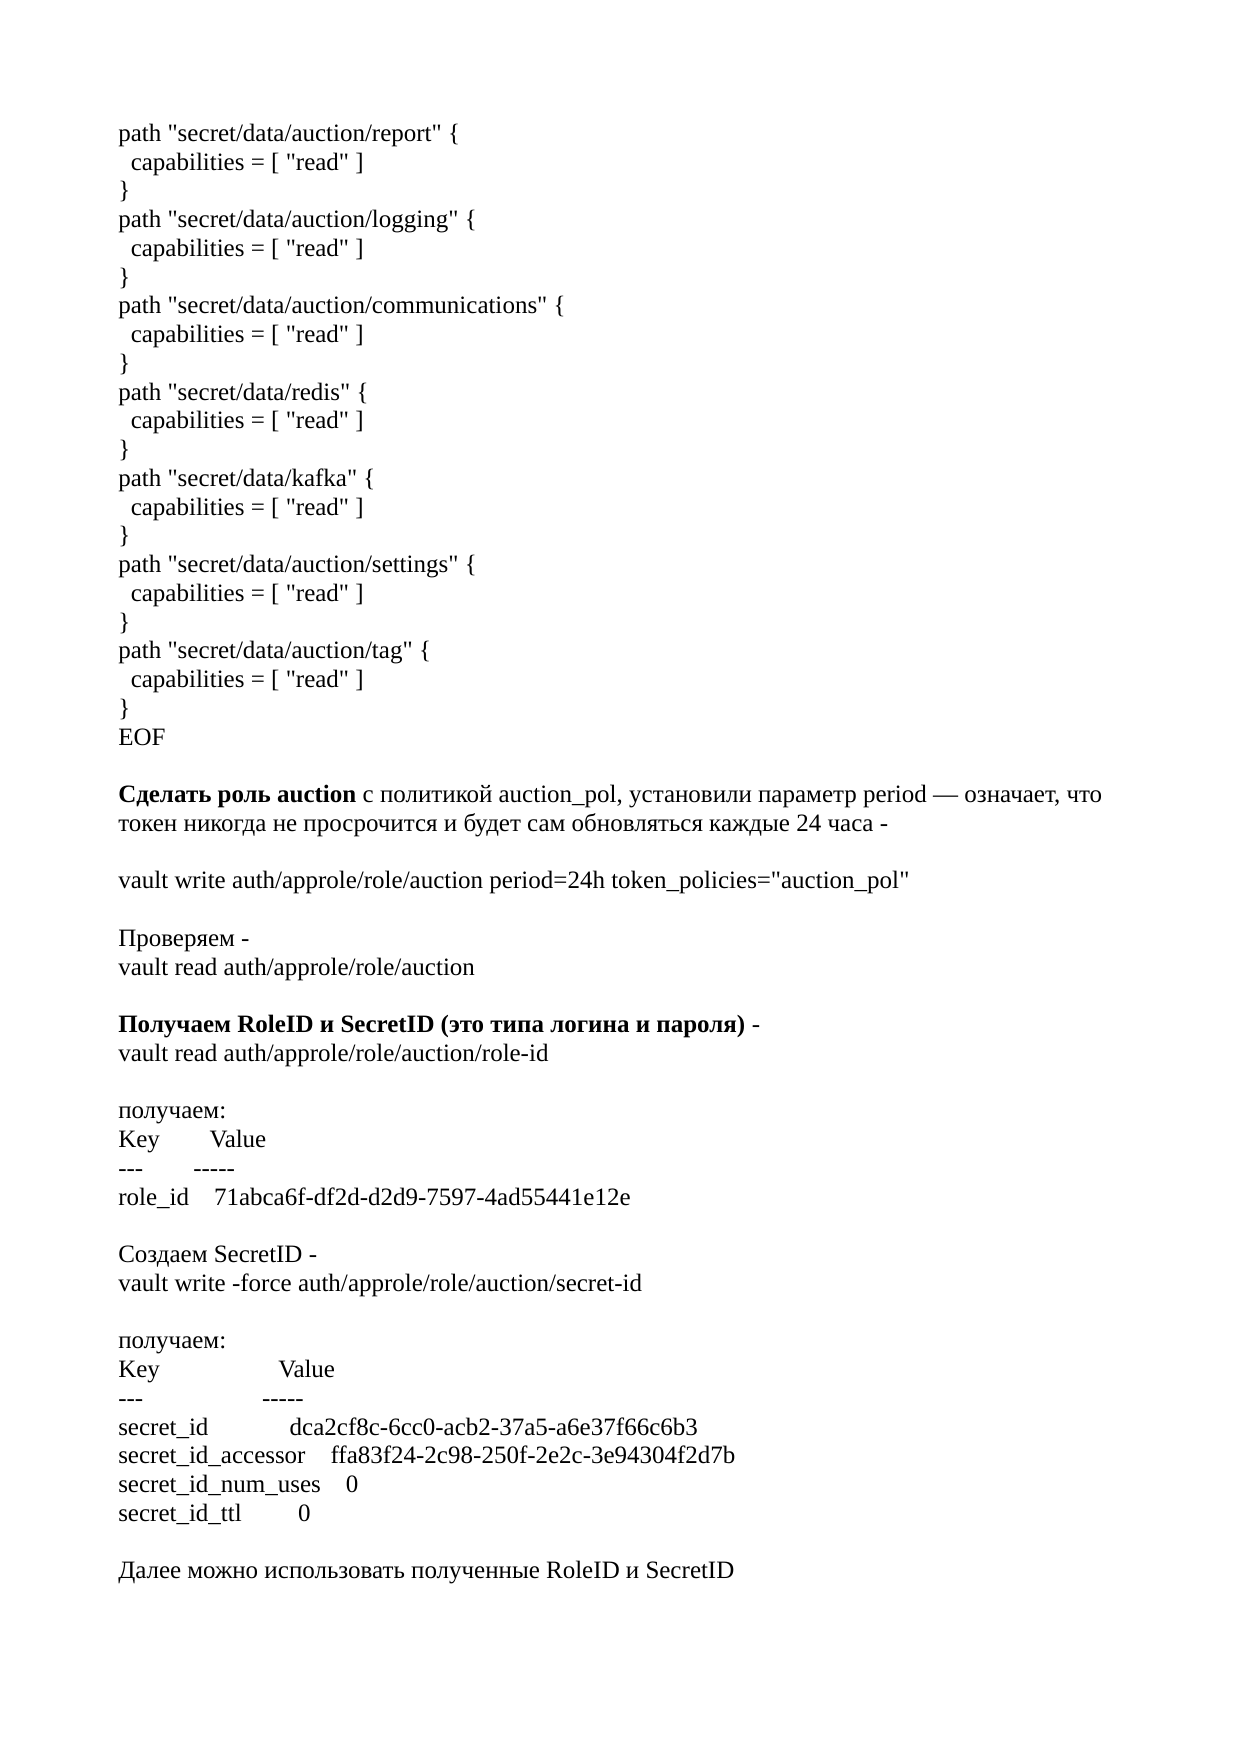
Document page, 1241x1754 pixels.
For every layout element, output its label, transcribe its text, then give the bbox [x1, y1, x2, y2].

text secret_id_num_uses 0 [118, 1469, 1122, 1498]
text path "secret/data/auction/tag" { [118, 636, 1122, 664]
text } [118, 176, 1122, 204]
text secret_id_accessor ffa83f24-2c98-250f-2e2c-3e94304f2d7b [118, 1441, 1122, 1469]
text capabilities = [ "read" ] [118, 233, 1122, 262]
text EOF [118, 722, 1122, 751]
text secret_id dca2cf8c-6cc0-acb2-37a5-a6e37f66c6b3 [118, 1412, 1122, 1441]
text } [118, 262, 1122, 291]
text vault write -force auth/approle/role/auction/secret-id [118, 1268, 1122, 1297]
text capabilities = [ "read" ] [118, 492, 1122, 521]
text Проверяем - [118, 923, 1122, 952]
text path "secret/data/auction/logging" { [118, 204, 1122, 233]
text capabilities = [ "read" ] [118, 319, 1122, 348]
text role_id 71abca6f-df2d-d2d9-7597-4ad55441e12e [118, 1182, 1122, 1211]
text Key Value [118, 1354, 1122, 1383]
text path "secret/data/auction/communications" { [118, 291, 1122, 319]
text Создаем SecretID - [118, 1239, 1122, 1268]
text --- ----- [118, 1383, 1122, 1412]
text vault read auth/approle/role/auction/role-id [118, 1038, 1122, 1067]
text } [118, 693, 1122, 722]
text } [118, 521, 1122, 549]
text Сделать роль auction с политикой auction_pol, установили параметр period — означает, что токен никогда не просрочится и будет сам обновляться каждые 24 часа - [118, 779, 1122, 837]
text --- ----- [118, 1153, 1122, 1182]
text capabilities = [ "read" ] [118, 406, 1122, 434]
text secret_id_ttl 0 [118, 1498, 1122, 1527]
text path "secret/data/kafka" { [118, 463, 1122, 492]
text capabilities = [ "read" ] [118, 664, 1122, 693]
text capabilities = [ "read" ] [118, 578, 1122, 607]
text } [118, 607, 1122, 636]
text Key Value [118, 1124, 1122, 1153]
text Далее можно использовать полученные RoleID и SecretID [118, 1556, 1122, 1584]
text capabilities = [ "read" ] [118, 147, 1122, 176]
text Получаем RoleID и SecretID (это типа логина и пароля) - [118, 1009, 1122, 1038]
text } [118, 348, 1122, 377]
text } [118, 434, 1122, 463]
text получаем: [118, 1326, 1122, 1354]
text path "secret/data/auction/report" { [118, 118, 1122, 147]
text path "secret/data/auction/settings" { [118, 549, 1122, 578]
text vault write auth/approle/role/auction period=24h token_policies="auction_pol" [118, 866, 1122, 894]
text path "secret/data/redis" { [118, 377, 1122, 406]
text vault read auth/approle/role/auction [118, 952, 1122, 981]
text получаем: [118, 1096, 1122, 1124]
